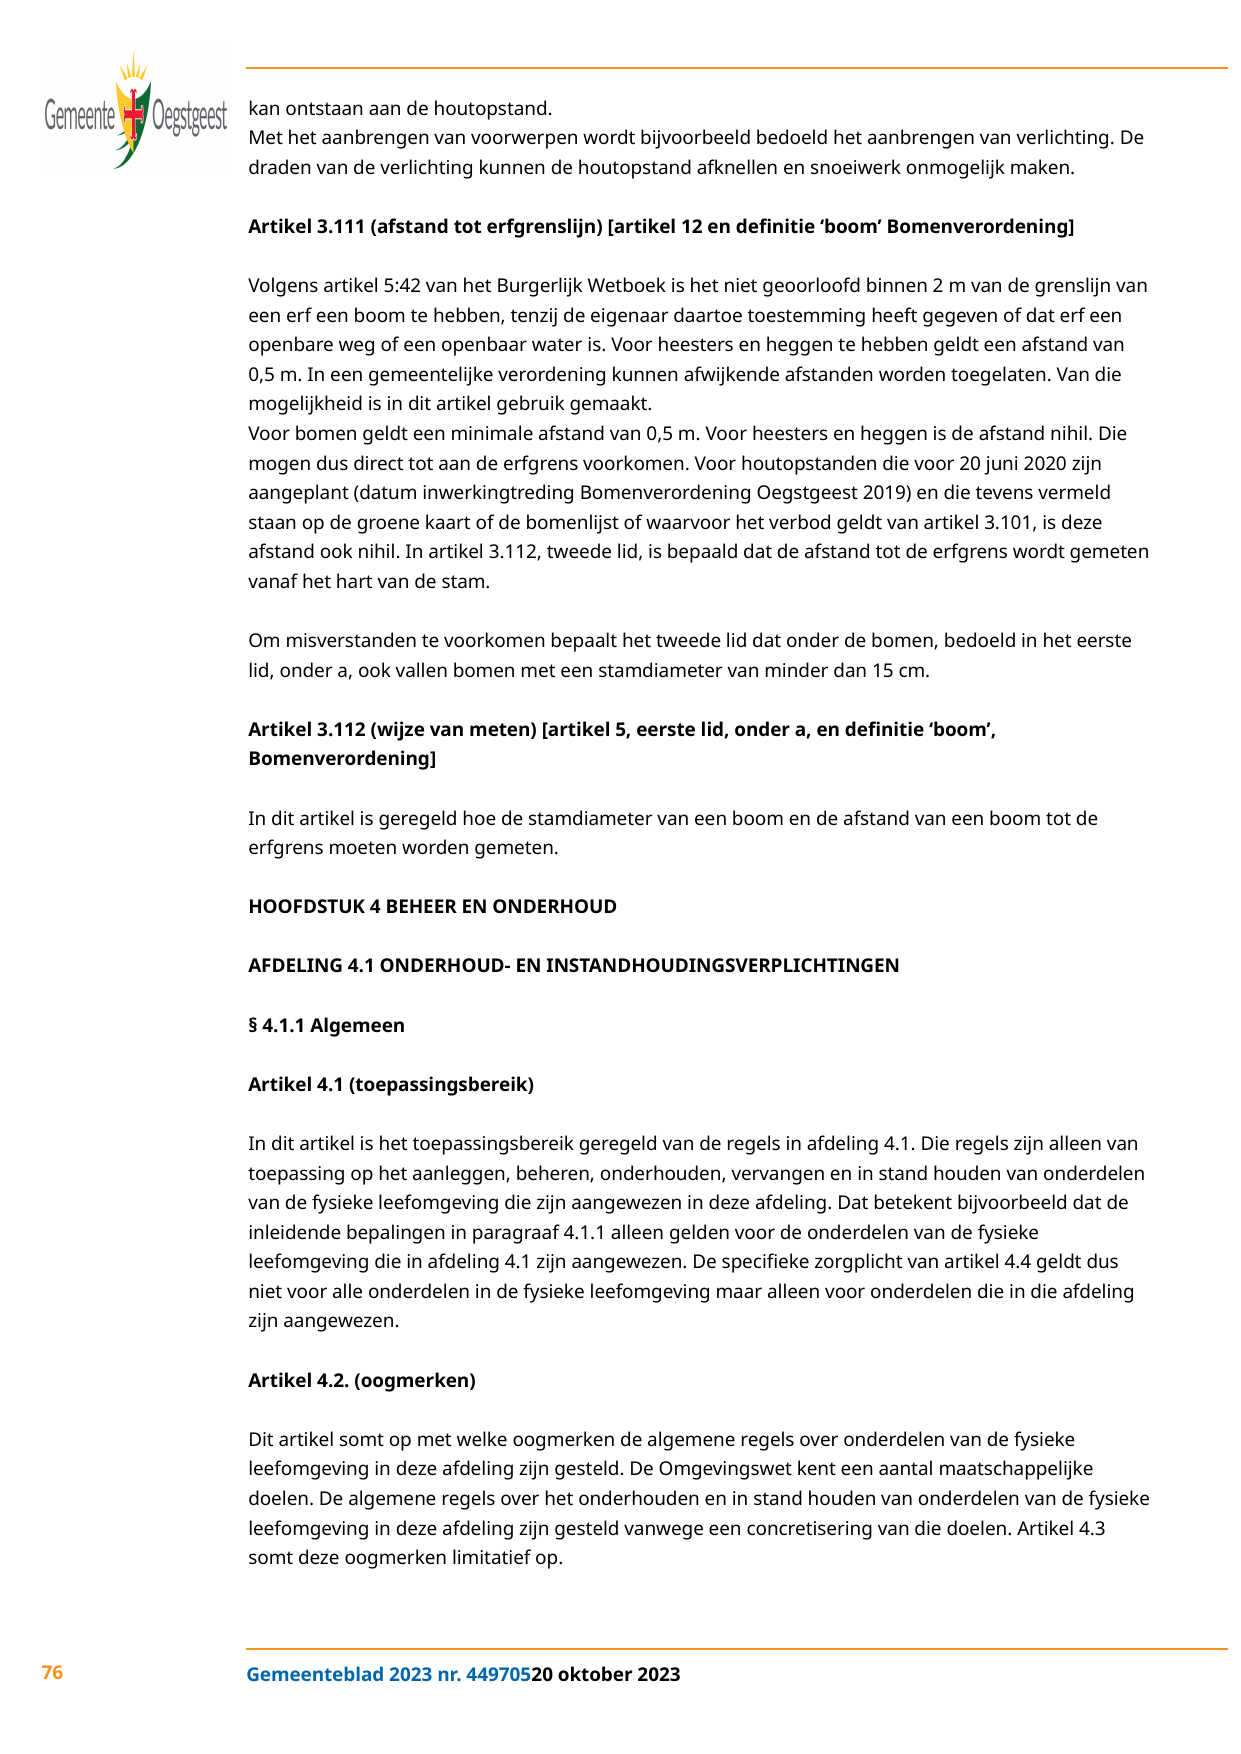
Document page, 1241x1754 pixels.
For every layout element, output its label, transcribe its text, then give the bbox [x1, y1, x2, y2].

text Om misverstanden te voorkomen bepaalt het tweede lid dat onder de bomen, bedoeld in het eerste lid, onder a, ook vallen bomen met een stamdiameter van minder dan 15 cm. [248, 627, 1152, 683]
text § 4.1.1 Algemeen [248, 1012, 1152, 1038]
text Artikel 3.111 (afstand tot erfgrenslijn) [artikel 12 en definitie ‘boom’ Bomenverordening] [248, 213, 1152, 239]
picture [41, 47, 231, 172]
text In dit artikel is het toepassingsbereik geregeld van de regels in afdeling 4.1. Die regels zijn alleen van toepassing op het aanleggen, beheren, onderhouden, vervangen en in stand houden van onderdelen van de fysieke leefomgeving die zijn aangewezen in deze afdeling. Dat betekent bijvoorbeeld dat de inleidende bepalingen in paragraaf 4.1.1 alleen gelden voor de onderdelen van de fysieke leefomgeving die in afdeling 4.1 zijn aangewezen. De specifieke zorgplicht van artikel 4.4 geldt dus niet voor alle onderdelen in de fysieke leefomgeving maar alleen voor onderdelen die in die afdeling zijn aangewezen. [248, 1130, 1152, 1333]
text Volgens artikel 5:42 van het Burgerlijk Wetboek is het niet geoorloofd binnen 2 m van de grenslijn van een erf een boom te hebben, tenzij de eigenaar daartoe toestemming heeft gegeven of dat erf een openbare weg of een openbaar water is. Voor heesters en heggen te hebben geldt een afstand van 0,5 m. In een gemeentelijke verordening kunnen afwijkende afstanden worden toegelaten. Van die mogelijkheid is in dit artikel gebruik gemaakt. [248, 272, 1152, 416]
text Voor bomen geldt een minimale afstand van 0,5 m. Voor heesters en heggen is de afstand nihil. Die mogen dus direct tot aan de erfgrens voorkomen. Voor houtopstanden die voor 20 juni 2020 zijn aangeplant (datum inwerkingtreding Bomenverordening Oegstgeest 2019) en die tevens vermeld staan op de groene kaart of de bomenlijst of waarvoor het verbod geldt van artikel 3.101, is deze afstand ook nihil. In artikel 3.112, tweede lid, is bepaald dat de afstand tot de erfgrens wordt gemeten vanaf het hart van de stam. [248, 420, 1152, 594]
text HOOFDSTUK 4 BEHEER EN ONDERHOUD [248, 893, 1152, 919]
text Artikel 3.112 (wijze van meten) [artikel 5, eerste lid, onder a, en definitie ‘boom’, Bomenverordening] [248, 716, 1152, 771]
text Artikel 4.1 (toepassingsbereik) [248, 1071, 1152, 1097]
text Met het aanbrengen van voorwerpen wordt bijvoorbeeld bedoeld het aanbrengen van verlichting. De draden van de verlichting kunnen de houtopstand afknellen en snoeiwerk onmogelijk maken. [248, 124, 1152, 180]
text Artikel 4.2. (oogmerken) [248, 1367, 1152, 1393]
text In dit artikel is geregeld hoe de stamdiameter van een boom en de afstand van een boom tot de erfgrens moeten worden gemeten. [248, 805, 1152, 860]
text kan ontstaan aan de houtopstand. [248, 95, 1152, 121]
text AFDELING 4.1 ONDERHOUD- EN INSTANDHOUDINGSVERPLICHTINGEN [248, 953, 1152, 978]
text Dit artikel somt op met welke oogmerken de algemene regels over onderdelen van de fysieke leefomgeving in deze afdeling zijn gesteld. De Omgevingswet kent een aantal maatschappelijke doelen. De algemene regels over het onderhouden en in stand houden van onderdelen van de fysieke leefomgeving in deze afdeling zijn gesteld vanwege een concretisering van die doelen. Artikel 4.3 somt deze oogmerken limitatief op. [248, 1426, 1152, 1570]
